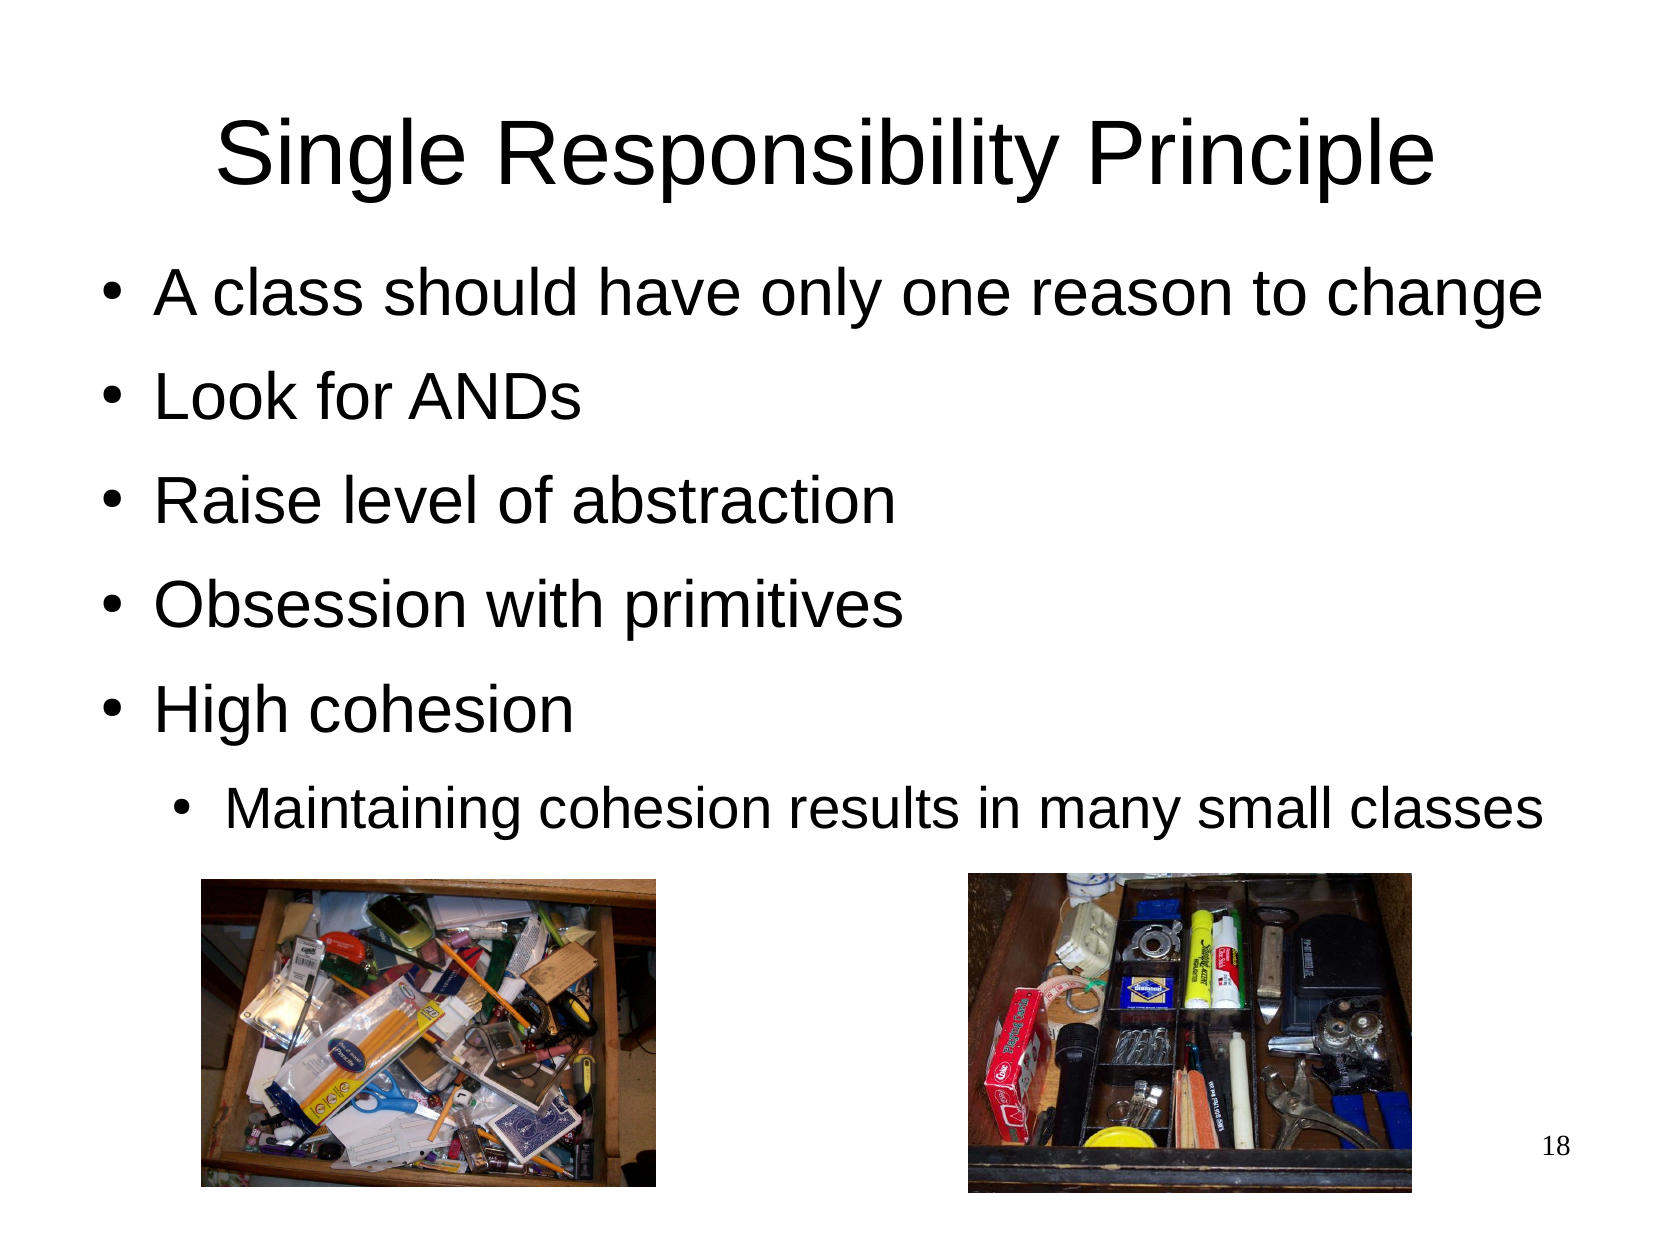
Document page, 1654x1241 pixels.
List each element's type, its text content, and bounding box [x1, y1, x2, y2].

list A class should have only one reason to change Look for ANDs Raise level of abstraction Obsession with primitives High cohesion Maintaining cohesion results in many small classes [82, 254, 1571, 886]
picture [968, 873, 1412, 1193]
title Single Responsibility Principle [82, 49, 1571, 254]
picture [201, 879, 656, 1187]
